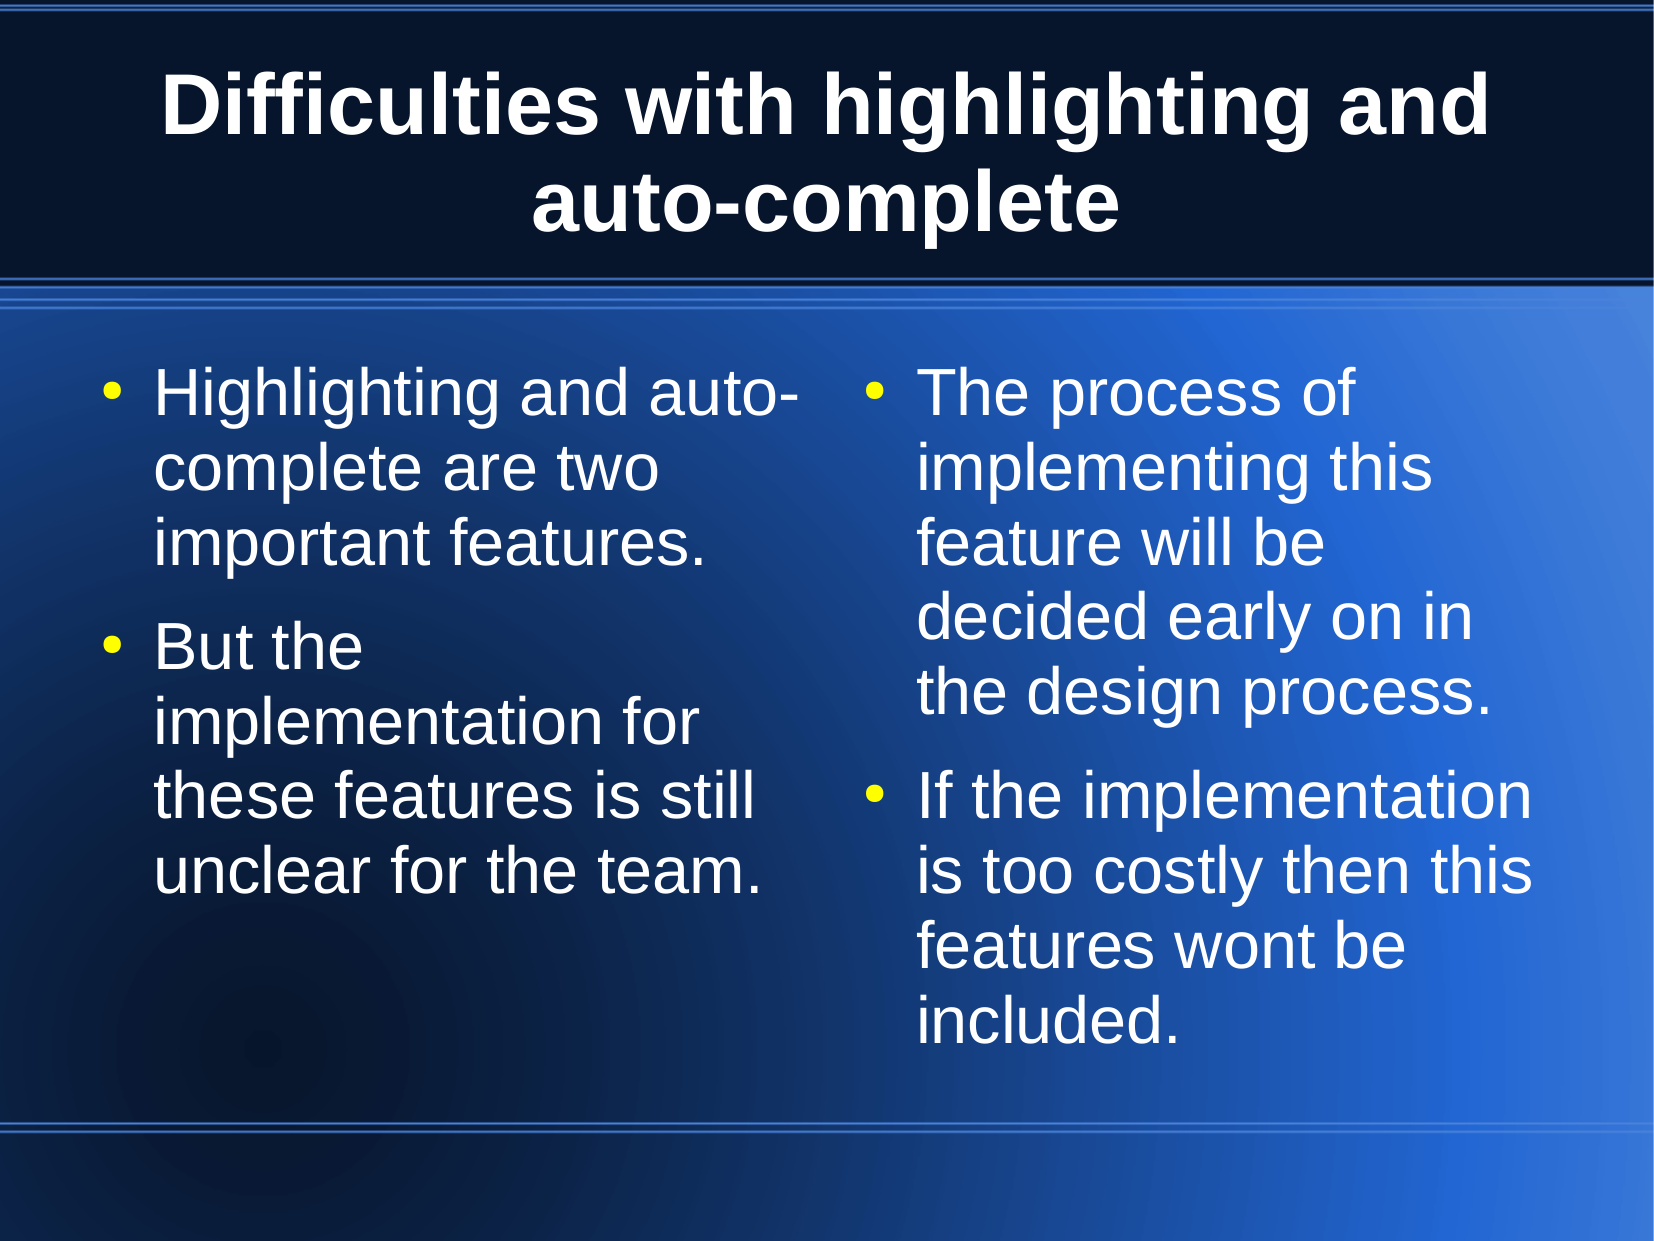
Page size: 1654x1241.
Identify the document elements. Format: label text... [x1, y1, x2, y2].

title Difficulties with highlighting and auto-complete [82, 41, 1571, 265]
picture [0, 0, 1654, 1241]
list The process of implementing this feature will be decided early on in the design process. If the implementation is too costly then this features wont be included. [845, 355, 1572, 1075]
list Highlighting and auto-complete are two important features. But the implementation for these features is still unclear for the team. [82, 355, 809, 1075]
